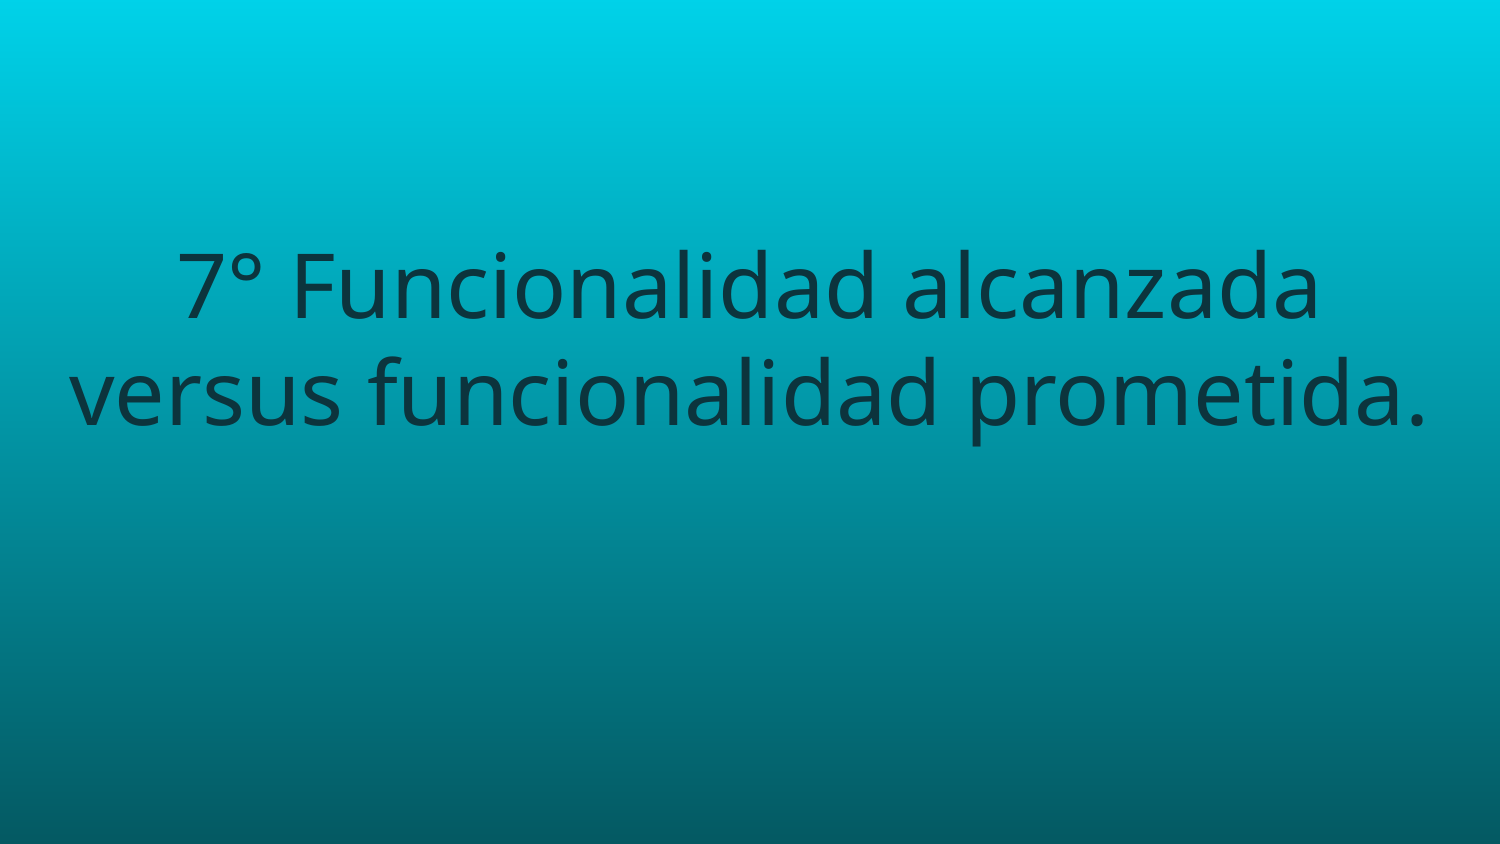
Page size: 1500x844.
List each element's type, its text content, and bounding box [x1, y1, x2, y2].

title 7° Funcionalidad alcanzada versus funcionalidad prometida. [51, 122, 1449, 459]
